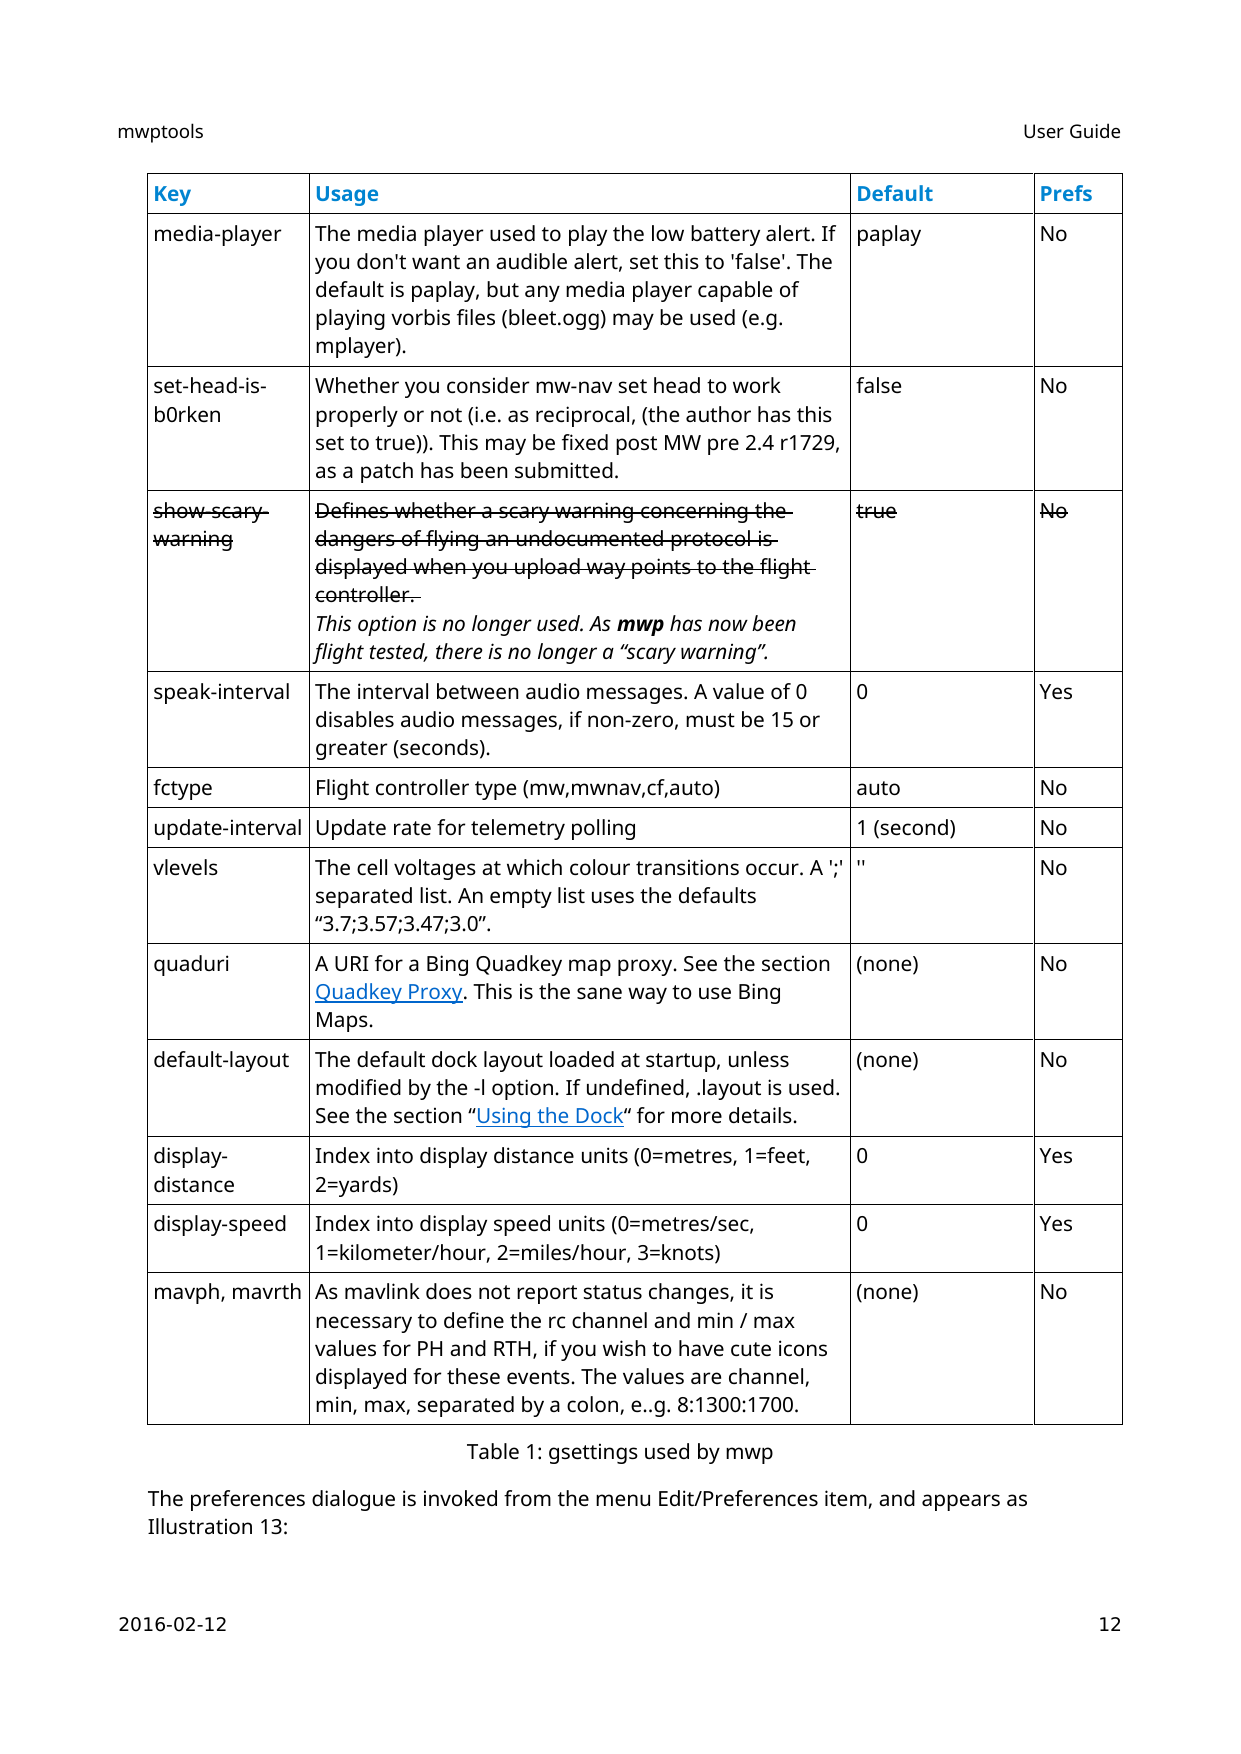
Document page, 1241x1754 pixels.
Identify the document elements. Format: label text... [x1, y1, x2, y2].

table_cell 1 (second) [851, 808, 1033, 847]
table_cell default-layout [148, 1040, 309, 1136]
table_cell '' [851, 848, 1033, 943]
table_cell The interval between audio messages. A value of 0 disables audio messages, if non-zero, must be 15 or greater (seconds). [310, 672, 850, 767]
table_cell 0 [851, 1137, 1033, 1204]
table_cell No [1035, 214, 1122, 366]
table_cell Whether you consider mw-nav set head to work properly or not (i.e. as reciprocal, (the author has this set to true)). This may be fixed post MW pre 2.4 r1729, as a patch has been submitted. [310, 367, 850, 490]
table_cell No [1035, 1040, 1122, 1136]
table_cell The media player used to play the low battery alert. If you don't want an audible alert, set this to 'false'. The default is paplay, but any media player capable of playing vorbis files (bleet.ogg) may be used (e.g. mplayer). [310, 214, 850, 366]
table_cell media-player [148, 214, 309, 366]
table_cell (none) [851, 1273, 1033, 1424]
table_header Prefs [1035, 174, 1122, 213]
table_cell No [1035, 1273, 1122, 1424]
table_cell Yes [1035, 1137, 1122, 1204]
table_cell false [851, 367, 1033, 490]
table_cell display-speed [148, 1205, 309, 1272]
table_cell Index into display distance units (0=metres, 1=feet, 2=yards) [310, 1137, 850, 1204]
table_cell (none) [851, 944, 1033, 1039]
table_cell true [851, 491, 1033, 671]
table_cell display-distance [148, 1137, 309, 1204]
table_cell paplay [851, 214, 1033, 366]
table_cell No [1035, 491, 1122, 671]
table_cell A URI for a Bing Quadkey map proxy. See the section Quadkey Proxy. This is the sane way to use Bing Maps. [310, 944, 850, 1039]
table_cell 0 [851, 672, 1033, 767]
table_header Default [851, 174, 1033, 213]
table_cell The cell voltages at which colour transitions occur. A ';' separated list. An empty list uses the defaults “3.7;3.57;3.47;3.0”. [310, 848, 850, 943]
table_cell speak-interval [148, 672, 309, 767]
table_header Key [148, 174, 309, 213]
table_cell No [1035, 367, 1122, 490]
table_cell No [1035, 768, 1122, 807]
table_cell No [1035, 808, 1122, 847]
text Table 1: gsettings used by mwp [118, 1437, 1122, 1465]
table_cell fctype [148, 768, 309, 807]
table_cell 0 [851, 1205, 1033, 1272]
table_cell The default dock layout loaded at startup, unless modified by the -l option. If undefined, .layout is used. See the section “Using the Dock“ for more details. [310, 1040, 850, 1136]
table_cell Index into display speed units (0=metres/sec, 1=kilometer/hour, 2=miles/hour, 3=knots) [310, 1205, 850, 1272]
table_cell (none) [851, 1040, 1033, 1136]
table_cell quaduri [148, 944, 309, 1039]
table_cell auto [851, 768, 1033, 807]
table_cell set-head-is-b0rken [148, 367, 309, 490]
text The preferences dialogue is invoked from the menu Edit/Preferences item, and appears as Illustration 13: [148, 1484, 1122, 1540]
table_cell Update rate for telemetry polling [310, 808, 850, 847]
table_cell No [1035, 848, 1122, 943]
table_cell show-scary-warning [148, 491, 309, 671]
table_cell mavph, mavrth [148, 1273, 309, 1424]
table_cell vlevels [148, 848, 309, 943]
table_cell Yes [1035, 672, 1122, 767]
table_cell No [1035, 944, 1122, 1039]
table_cell update-interval [148, 808, 309, 847]
table_header Usage [310, 174, 850, 213]
table_cell Flight controller type (mw,mwnav,cf,auto) [310, 768, 850, 807]
table_cell Defines whether a scary warning concerning the dangers of flying an undocumented protocol is displayed when you upload way points to the flight controller. This option is no longer used. As mwp has now been flight tested, there is no longer a “scary warning”. [310, 491, 850, 671]
table_cell Yes [1035, 1205, 1122, 1272]
table_cell As mavlink does not report status changes, it is necessary to define the rc channel and min / max values for PH and RTH, if you wish to have cute icons displayed for these events. The values are channel, min, max, separated by a colon, e..g. 8:1300:1700. [310, 1273, 850, 1424]
